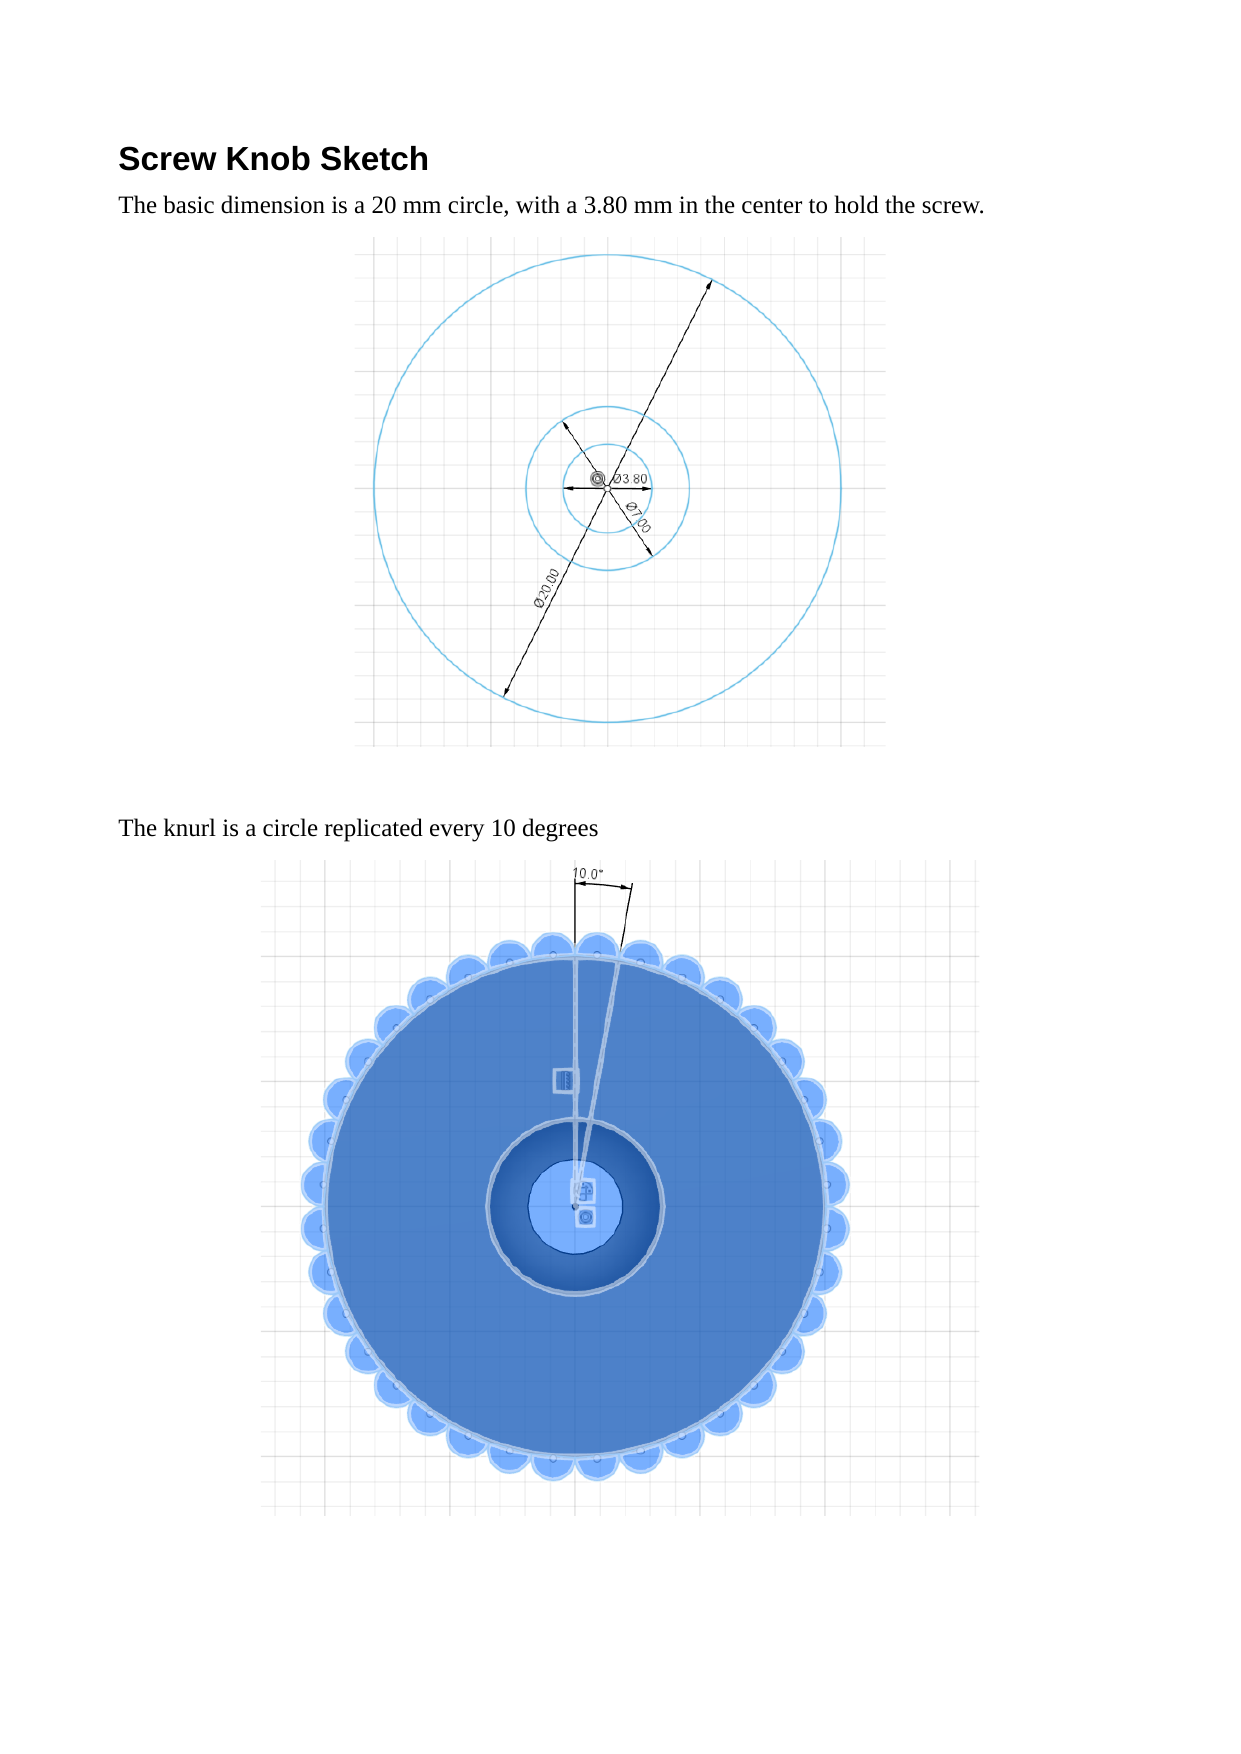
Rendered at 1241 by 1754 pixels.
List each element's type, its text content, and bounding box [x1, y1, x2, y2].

text The knurl is a circle replicated every 10 degrees [118, 813, 1122, 842]
subtitle Screw Knob Sketch [118, 139, 1122, 177]
picture [354, 237, 886, 747]
picture [260, 860, 980, 1516]
text The basic dimension is a 20 mm circle, with a 3.80 mm in the center to hold the screw. [118, 190, 1122, 219]
